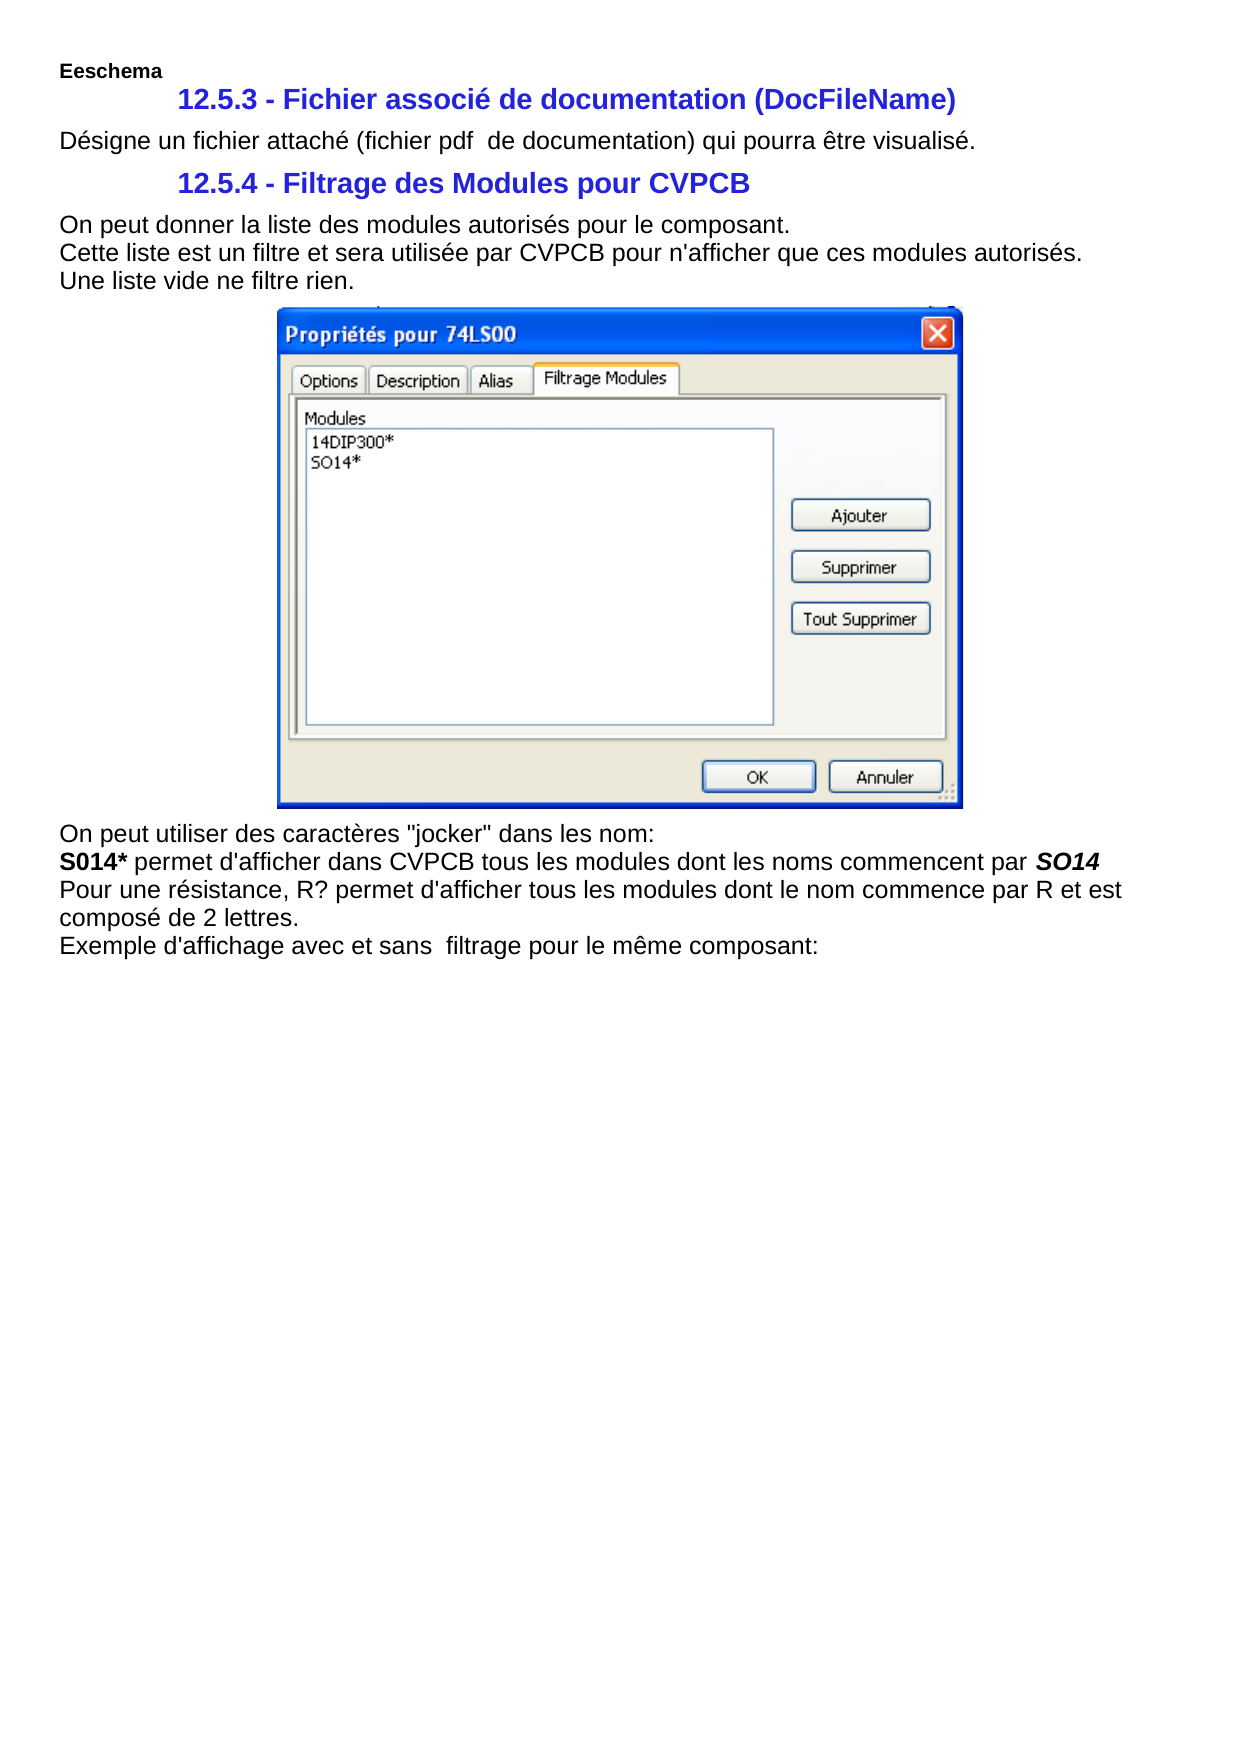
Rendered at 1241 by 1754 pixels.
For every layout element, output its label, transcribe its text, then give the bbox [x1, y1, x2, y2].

subtitle Filtrage des Modules pour CVPCB [177, 167, 1181, 199]
text Pour une résistance, R? permet d'afficher tous les modules dont le nom commence par R et est composé de 2 lettres. [59, 876, 1181, 932]
text Désigne un fichier attaché (fichier pdf de documentation) qui pourra être visualisé. [59, 127, 1181, 155]
text S014* permet d'afficher dans CVPCB tous les modules dont les noms commencent par SO14 [59, 848, 1181, 876]
text Cette liste est un filtre et sera utilisée par CVPCB pour n'afficher que ces modules autorisés. [59, 239, 1181, 267]
text Exemple d'affichage avec et sans filtrage pour le même composant: [59, 932, 1181, 960]
text On peut donner la liste des modules autorisés pour le composant. [59, 211, 1181, 239]
text Une liste vide ne filtre rien. [59, 267, 1181, 295]
text On peut utiliser des caractères "jocker" dans les nom: [59, 820, 1181, 848]
subtitle Fichier associé de documentation (DocFileName) [177, 83, 1181, 115]
picture [277, 306, 964, 809]
